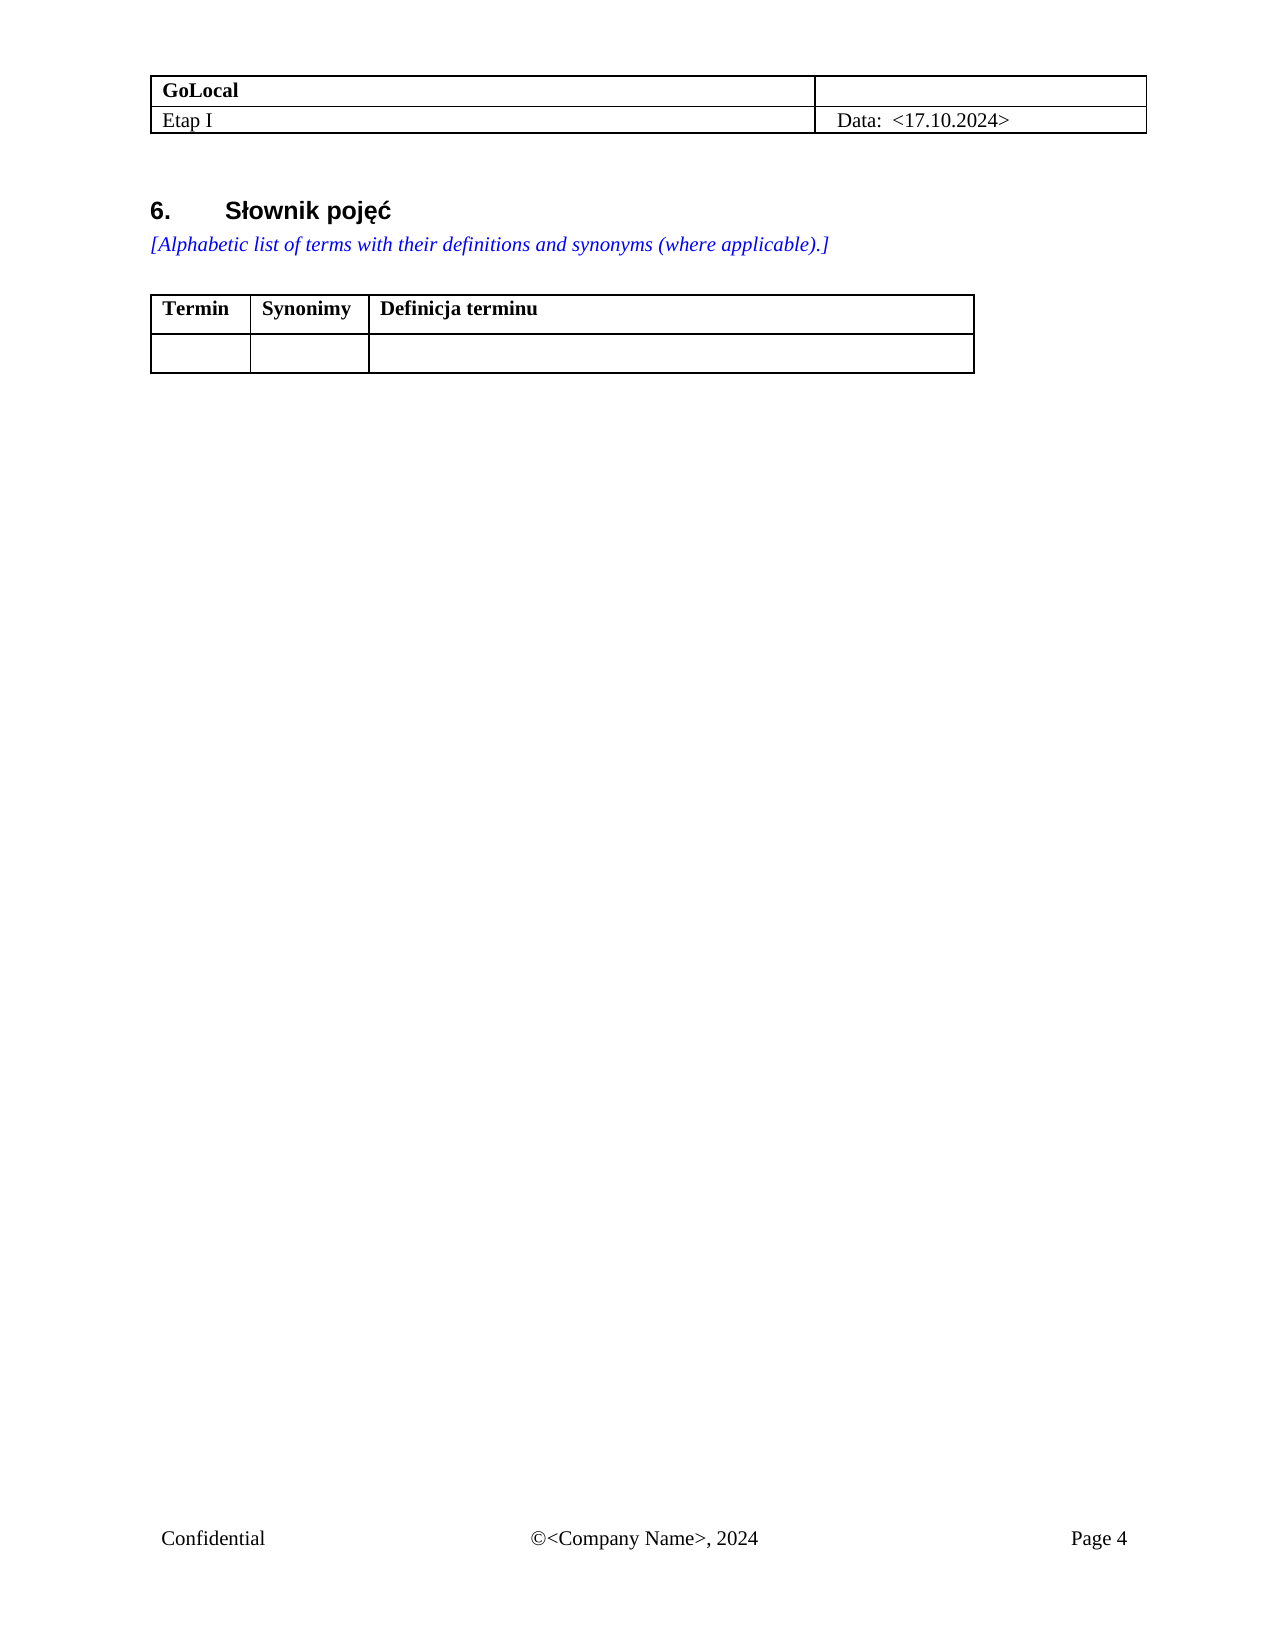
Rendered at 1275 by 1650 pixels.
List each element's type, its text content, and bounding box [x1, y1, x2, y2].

table_cell [152, 335, 250, 372]
subtitle Słownik pojęć [150, 196, 1125, 225]
text [Alphabetic list of terms with their definitions and synonyms (where applicable).] [150, 231, 1125, 256]
table_cell [251, 335, 368, 372]
table_header Termin [152, 296, 250, 333]
table_header Definicja terminu [370, 296, 973, 333]
table_header Synonimy [251, 296, 368, 333]
table_cell [370, 335, 973, 372]
